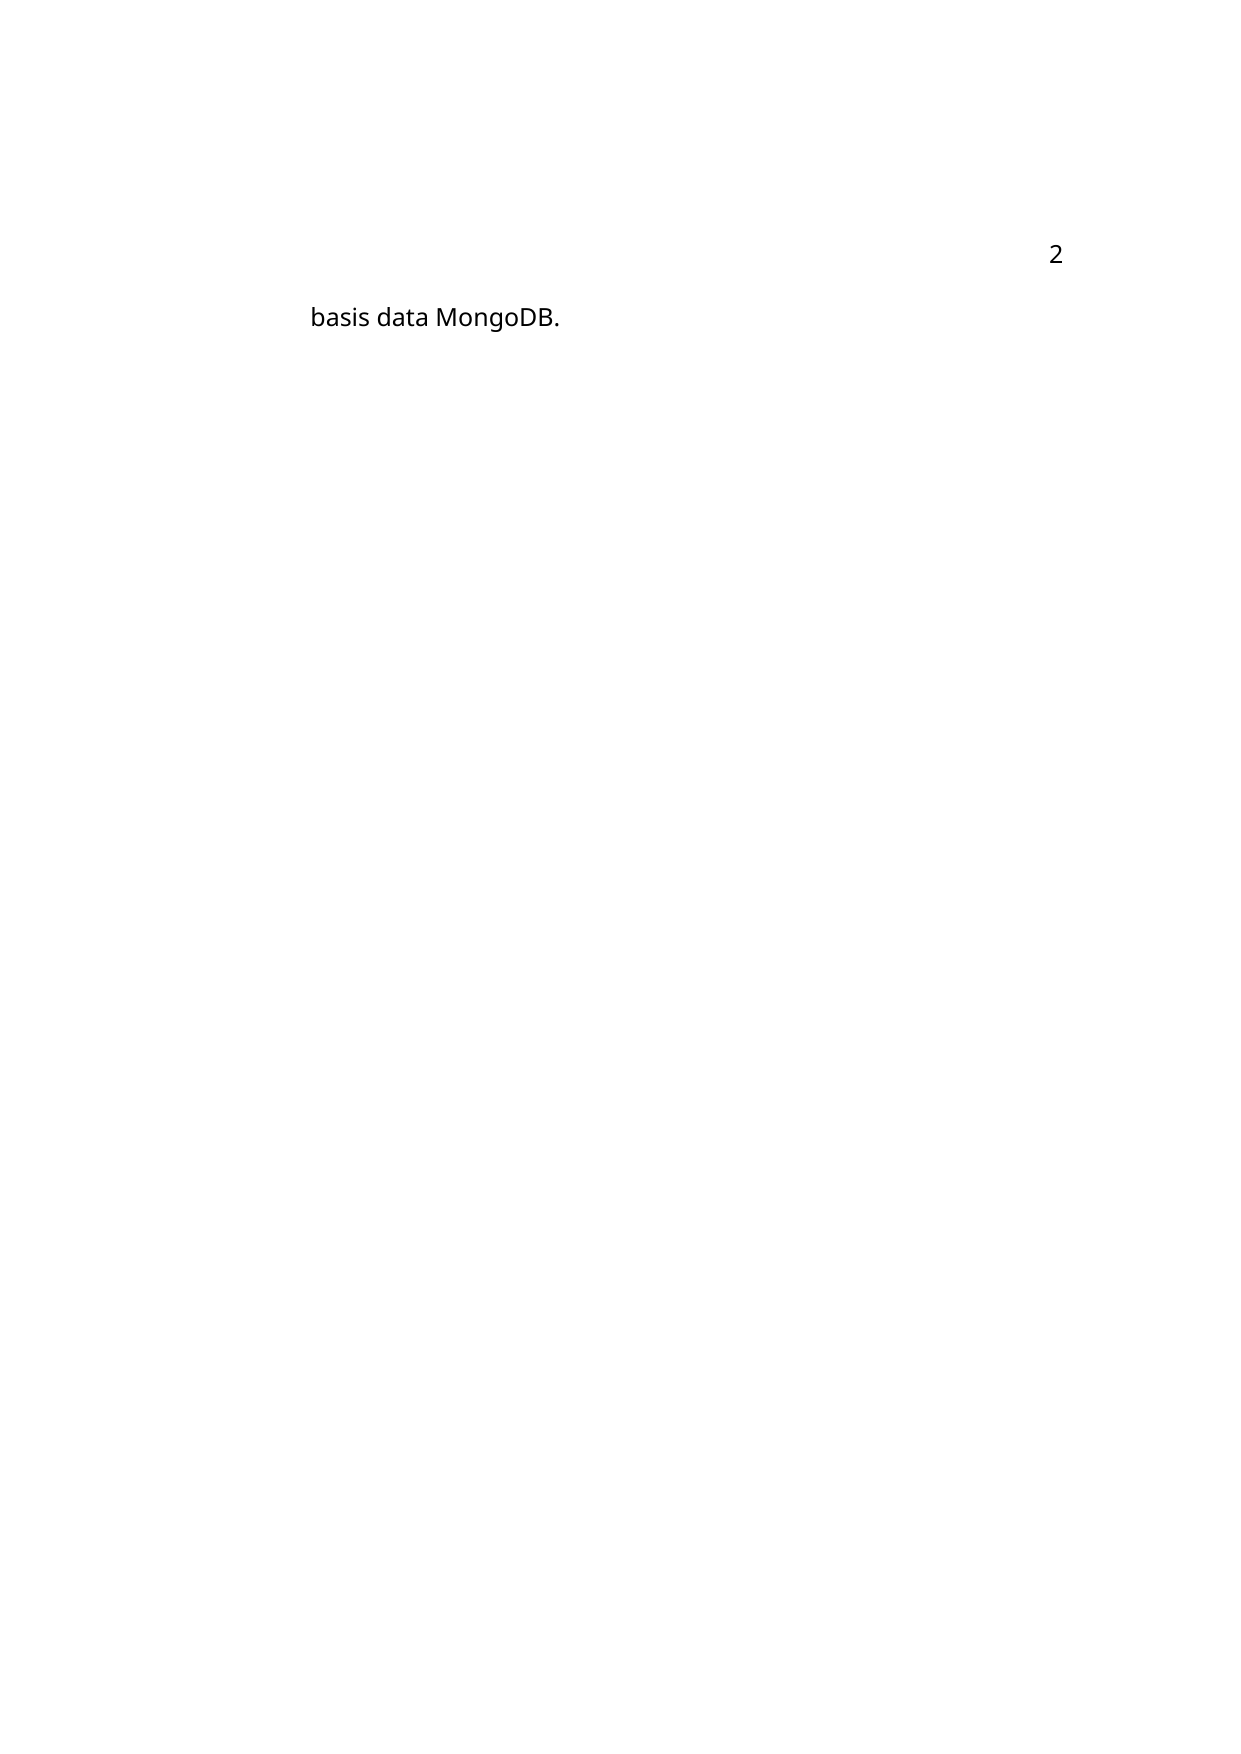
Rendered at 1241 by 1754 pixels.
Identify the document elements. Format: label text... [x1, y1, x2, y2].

text basis data MongoDB. [236, 300, 1063, 334]
